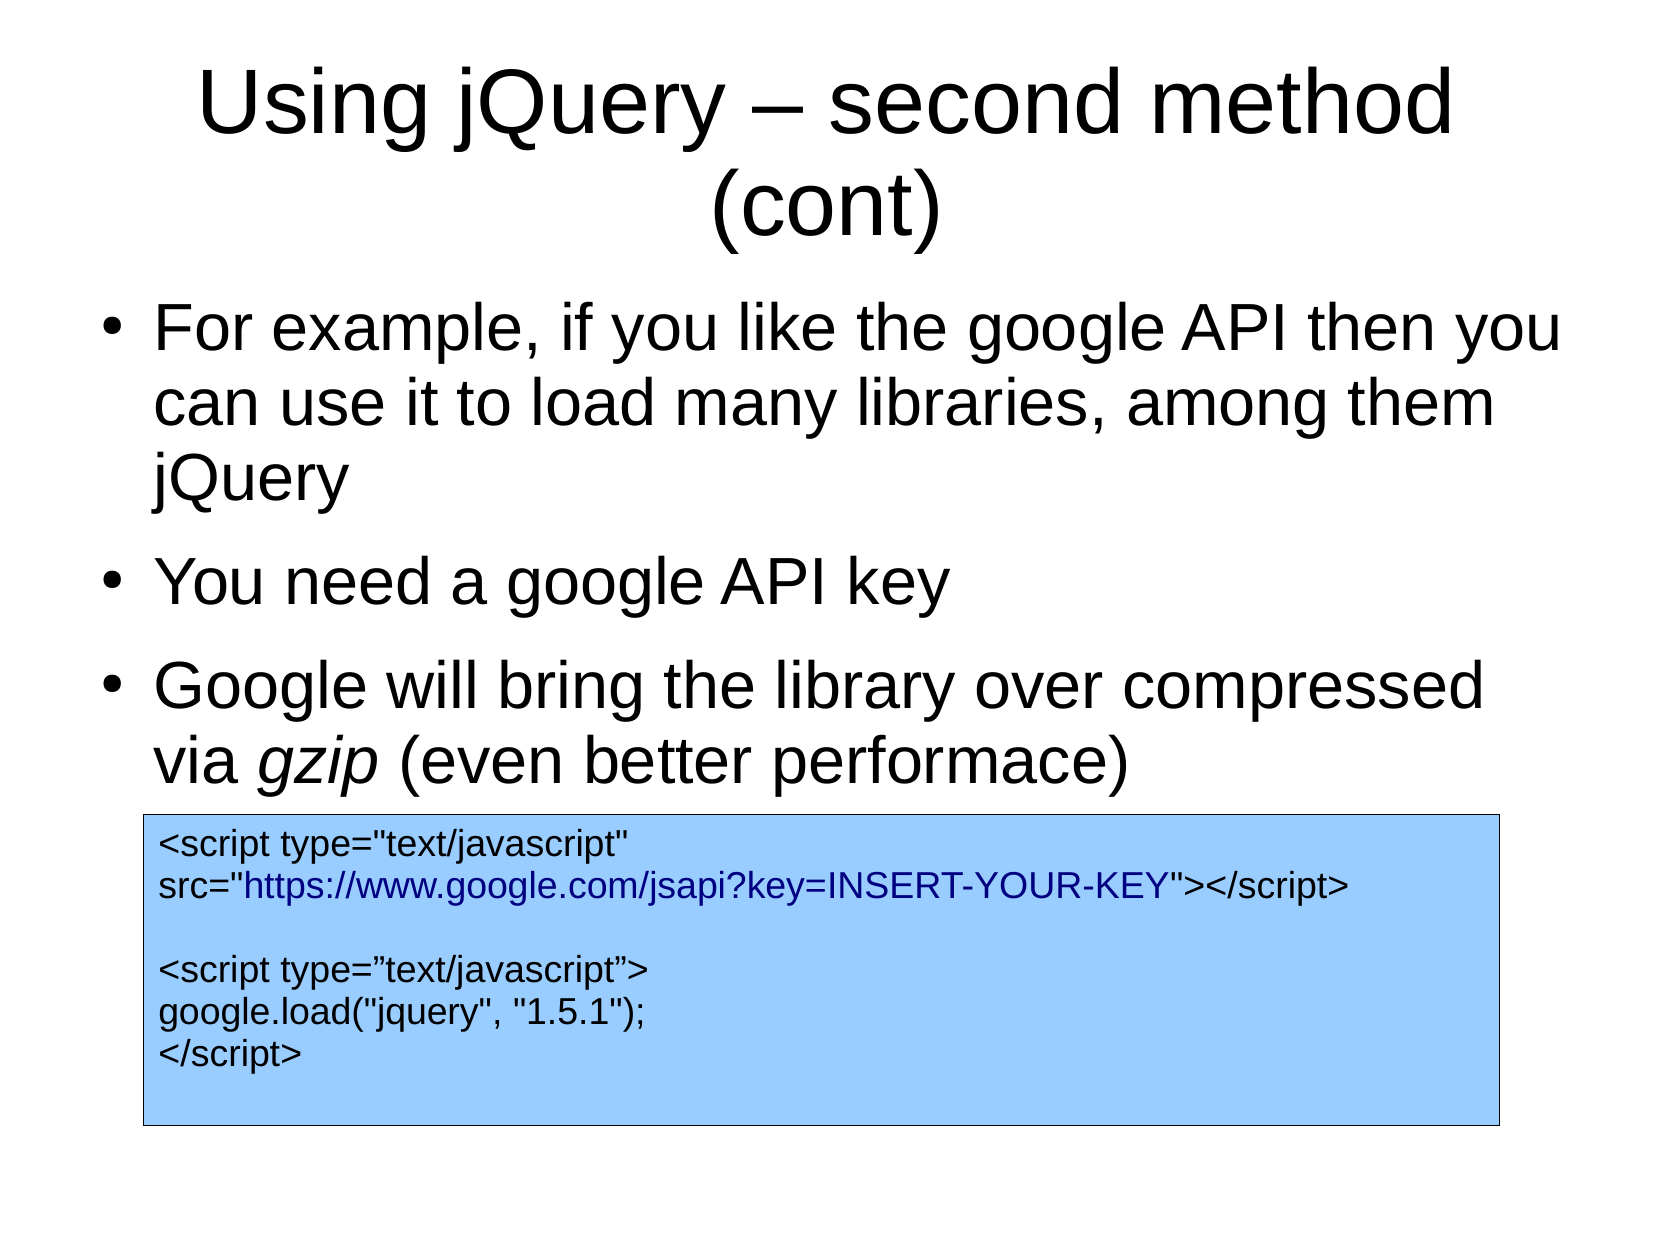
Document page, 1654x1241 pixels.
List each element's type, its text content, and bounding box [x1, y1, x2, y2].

text_box <script type="text/javascript" src="https://www.google.com/jsapi?key=INSERT-YOUR-KEY"></script> <script type=”text/javascript”> google.load("jquery", "1.5.1"); </script> [143, 814, 1500, 1126]
list For example, if you like the google API then you can use it to load many libraries, among them jQuery You need a google API key Google will bring the library over compressed via gzip (even better performace) [82, 290, 1571, 1094]
title Using jQuery – second method (cont) [82, 49, 1571, 257]
